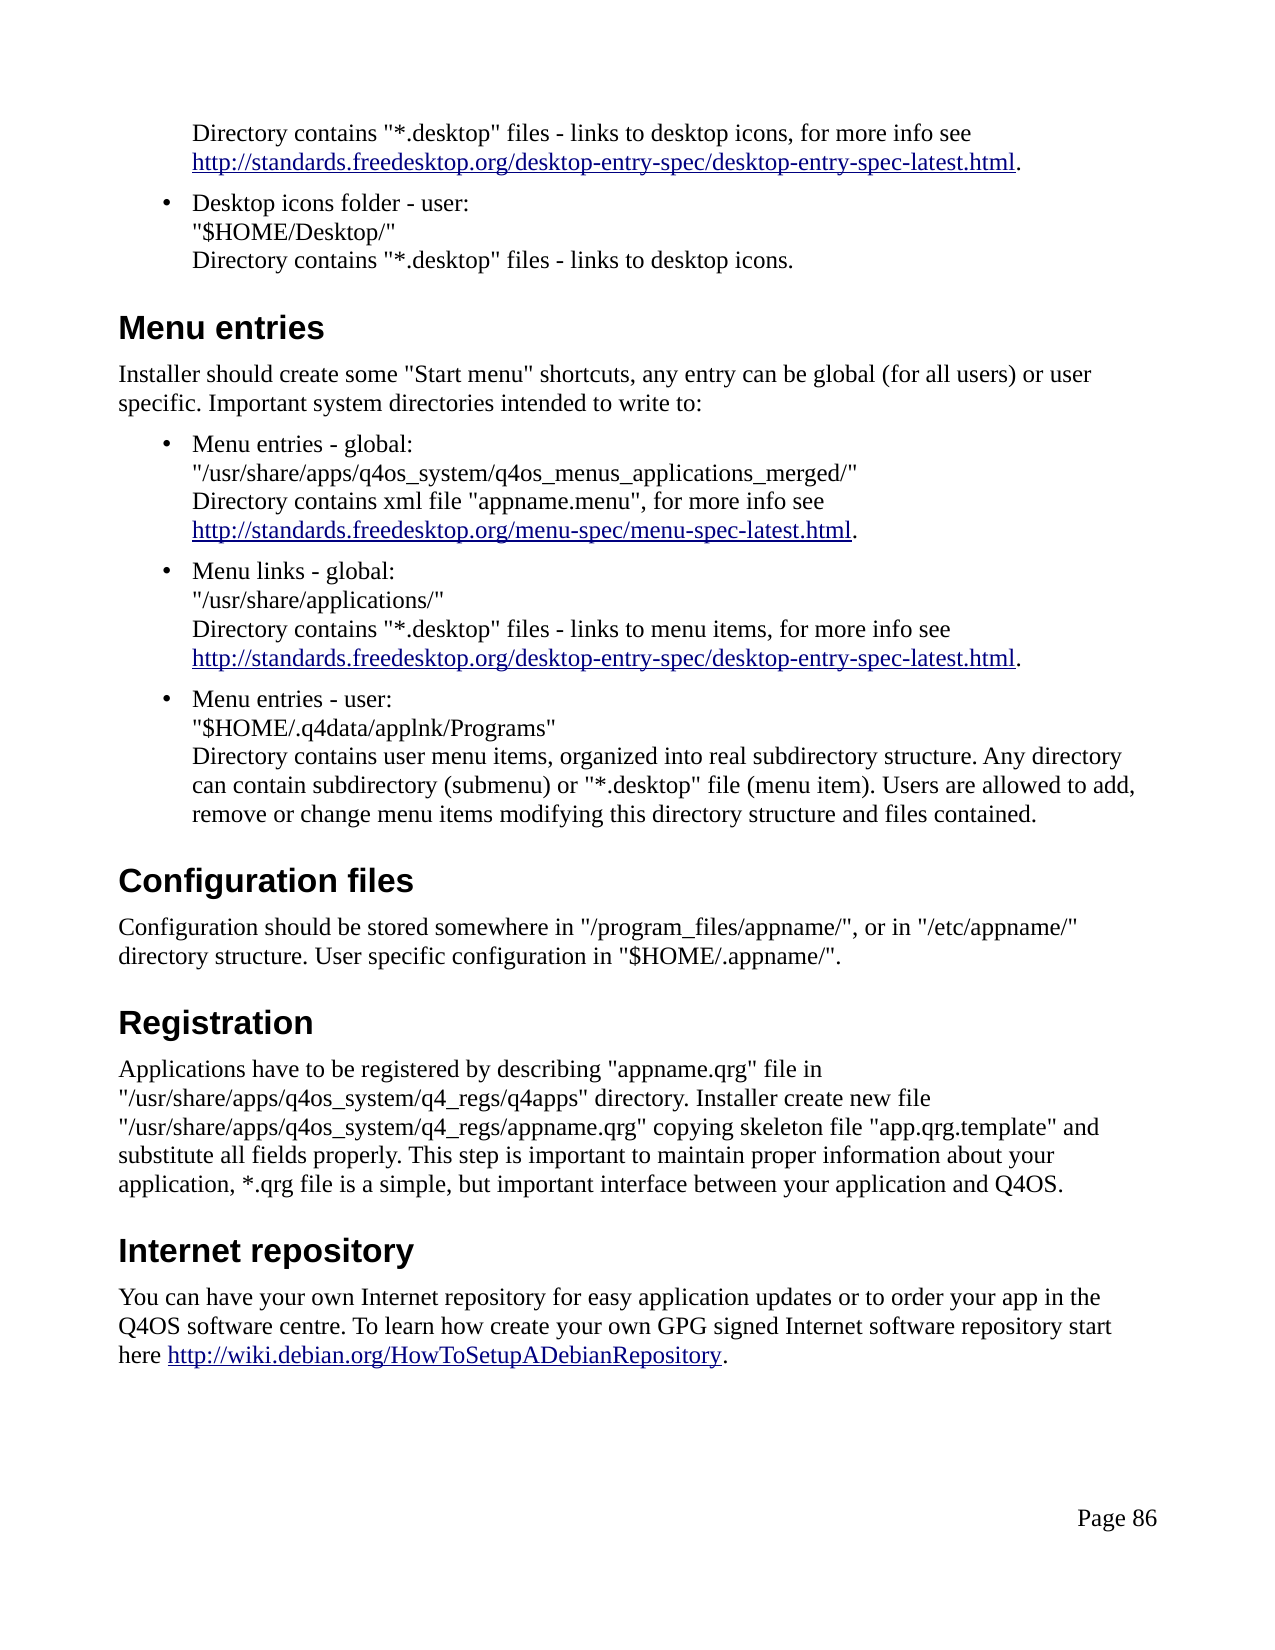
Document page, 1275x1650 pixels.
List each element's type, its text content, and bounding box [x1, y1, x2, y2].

text Configuration should be stored somewhere in "/program_files/appname/", or in "/etc/appname/" directory structure. User specific configuration in "$HOME/.appname/". [118, 912, 1157, 969]
subtitle Registration [118, 1003, 1157, 1042]
list Desktop icons folder - user: "$HOME/Desktop/" Directory contains "*.desktop" files - links to desktop icons. [162, 188, 1157, 274]
text You can have your own Internet repository for easy application updates or to order your app in the Q4OS software centre. To learn how create your own GPG signed Internet software repository start here http://wiki.debian.org/HowToSetupADebianRepository. [118, 1282, 1157, 1368]
text Installer should create some "Start menu" shortcuts, any entry can be global (for all users) or user specific. Important system directories intended to write to: [118, 359, 1157, 416]
subtitle Internet repository [118, 1231, 1157, 1270]
text Applications have to be registered by describing "appname.qrg" file in "/usr/share/apps/q4os_system/q4_regs/q4apps" directory. Installer create new file "/usr/share/apps/q4os_system/q4_regs/appname.qrg" copying skeleton file "app.qrg.template" and substitute all fields properly. This step is important to maintain proper information about your application, *.qrg file is a simple, but important interface between your application and Q4OS. [118, 1054, 1157, 1198]
subtitle Configuration files [118, 861, 1157, 899]
list Directory contains "*.desktop" files - links to desktop icons, for more info see http://standards.freedesktop.org/desktop-entry-spec/desktop-entry-spec-latest.html. [162, 118, 1157, 176]
list Menu entries - user: "$HOME/.q4data/applnk/Programs" Directory contains user menu items, organized into real subdirectory structure. Any directory can contain subdirectory (submenu) or "*.desktop" file (menu item). Users are allowed to add, remove or change menu items modifying this directory structure and files contained. [162, 684, 1157, 828]
list Menu links - global: "/usr/share/applications/" Directory contains "*.desktop" files - links to menu items, for more info see http://standards.freedesktop.org/desktop-entry-spec/desktop-entry-spec-latest.html. [162, 556, 1157, 671]
list Menu entries - global: "/usr/share/apps/q4os_system/q4os_menus_applications_merged/" Directory contains xml file "appname.menu", for more info see http://standards.freedesktop.org/menu-spec/menu-spec-latest.html. [162, 429, 1157, 544]
subtitle Menu entries [118, 308, 1157, 346]
